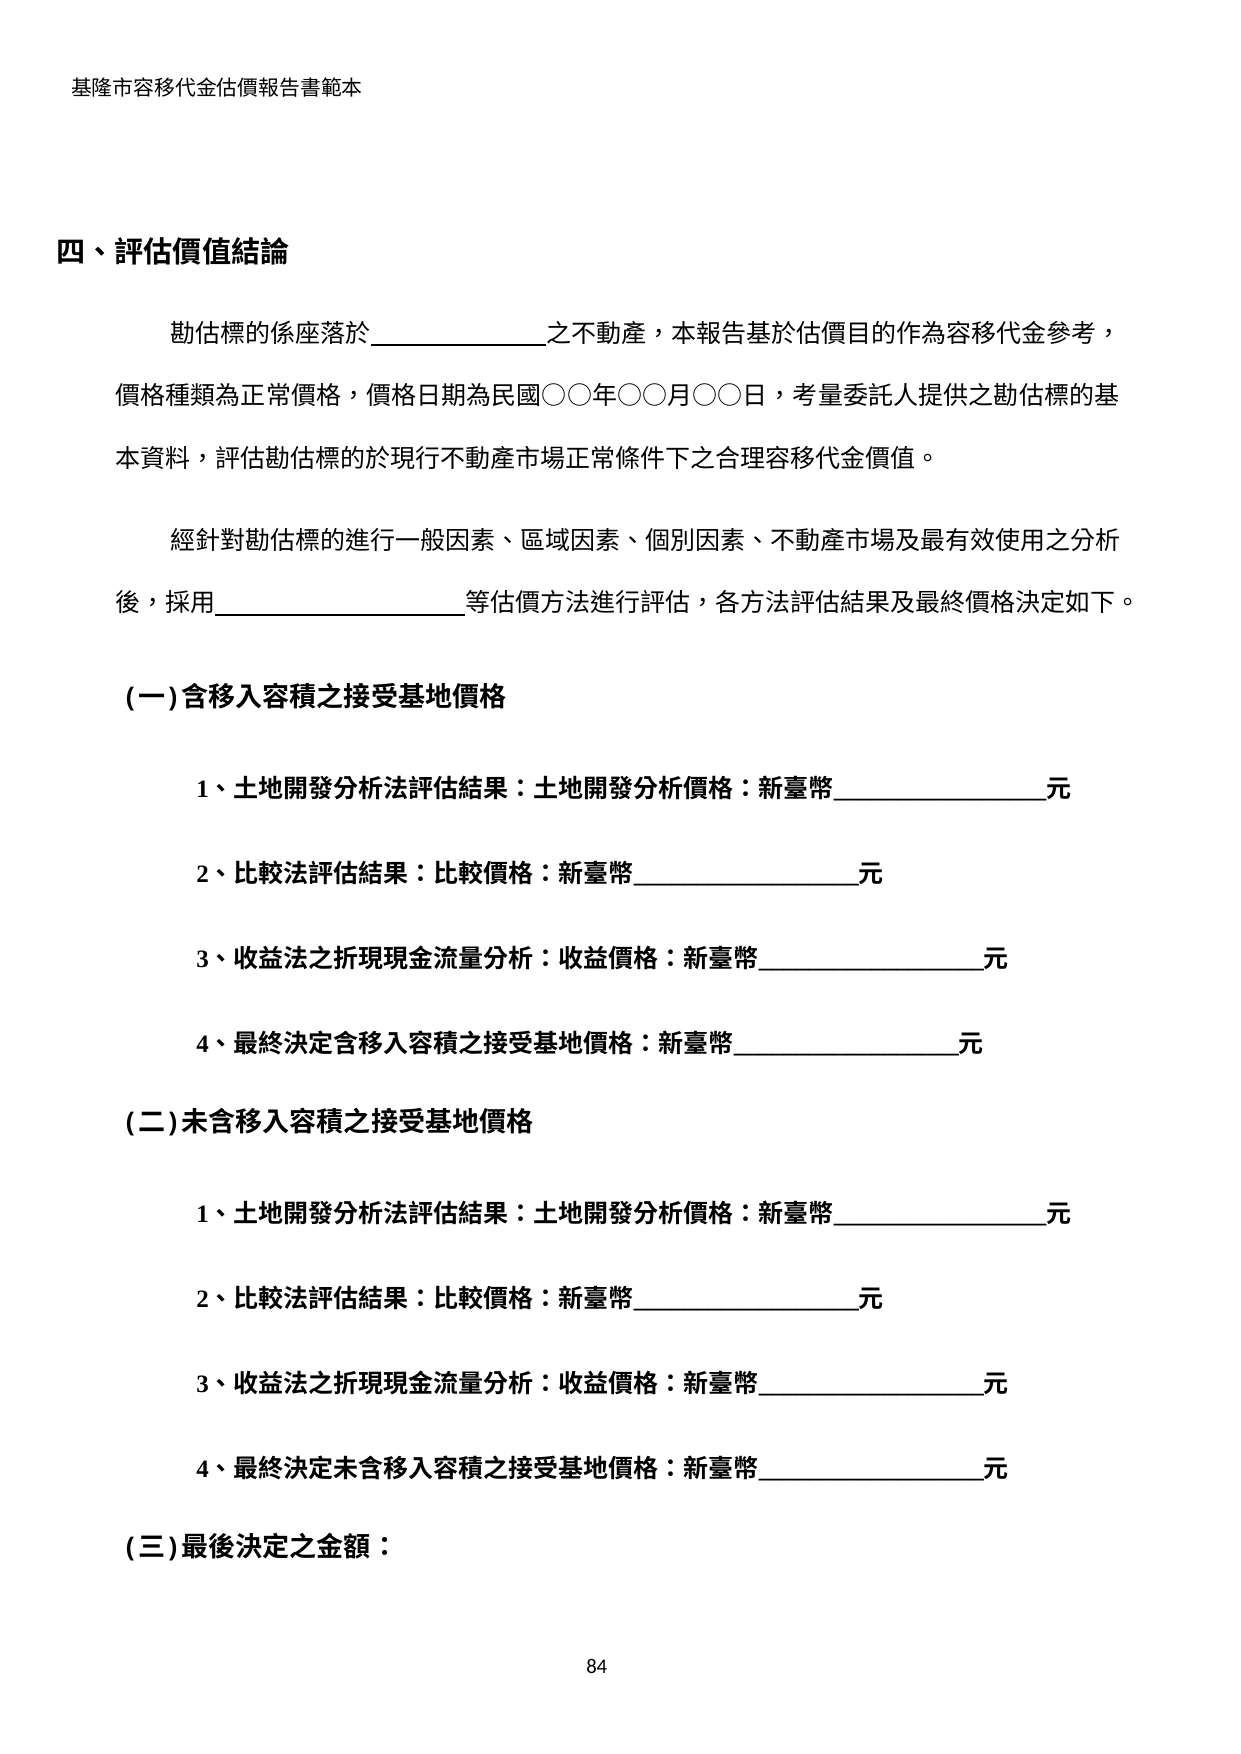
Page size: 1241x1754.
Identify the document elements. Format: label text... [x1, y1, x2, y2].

text 4、最終決定含移入容積之接受基地價格：新臺幣__________________元 [196, 1000, 1122, 1063]
text 勘估標的係座落於 之不動產，本報告基於估價目的作為容移代金參考，價格種類為正常價格，價格日期為民國○○年○○月○○日，考量委託人提供之勘估標的基本資料，評估勘估標的於現行不動產市場正常條件下之合理容移代金價值。 [115, 290, 1122, 477]
text 3、收益法之折現現金流量分析：收益價格：新臺幣__________________元 [196, 1340, 1122, 1403]
text 3、收益法之折現現金流量分析：收益價格：新臺幣__________________元 [196, 915, 1122, 978]
text (二)未含移入容積之接受基地價格 [122, 1078, 1122, 1140]
text 四、評估價值結論 [56, 208, 1122, 271]
text 2、比較法評估結果：比較價格：新臺幣__________________元 [196, 830, 1122, 893]
text 1、土地開發分析法評估結果：土地開發分析價格：新臺幣_________________元 [196, 745, 1122, 808]
text 2、比較法評估結果：比較價格：新臺幣__________________元 [196, 1255, 1122, 1318]
text 1、土地開發分析法評估結果：土地開發分析價格：新臺幣_________________元 [196, 1170, 1122, 1233]
text (三)最後決定之金額： [122, 1503, 1122, 1565]
text 4、最終決定未含移入容積之接受基地價格：新臺幣__________________元 [196, 1425, 1122, 1488]
text 經針對勘估標的進行一般因素、區域因素、個別因素、不動產市場及最有效使用之分析後，採用 等估價方法進行評估，各方法評估結果及最終價格決定如下。 [115, 497, 1122, 622]
text (一)含移入容積之接受基地價格 [122, 653, 1122, 715]
